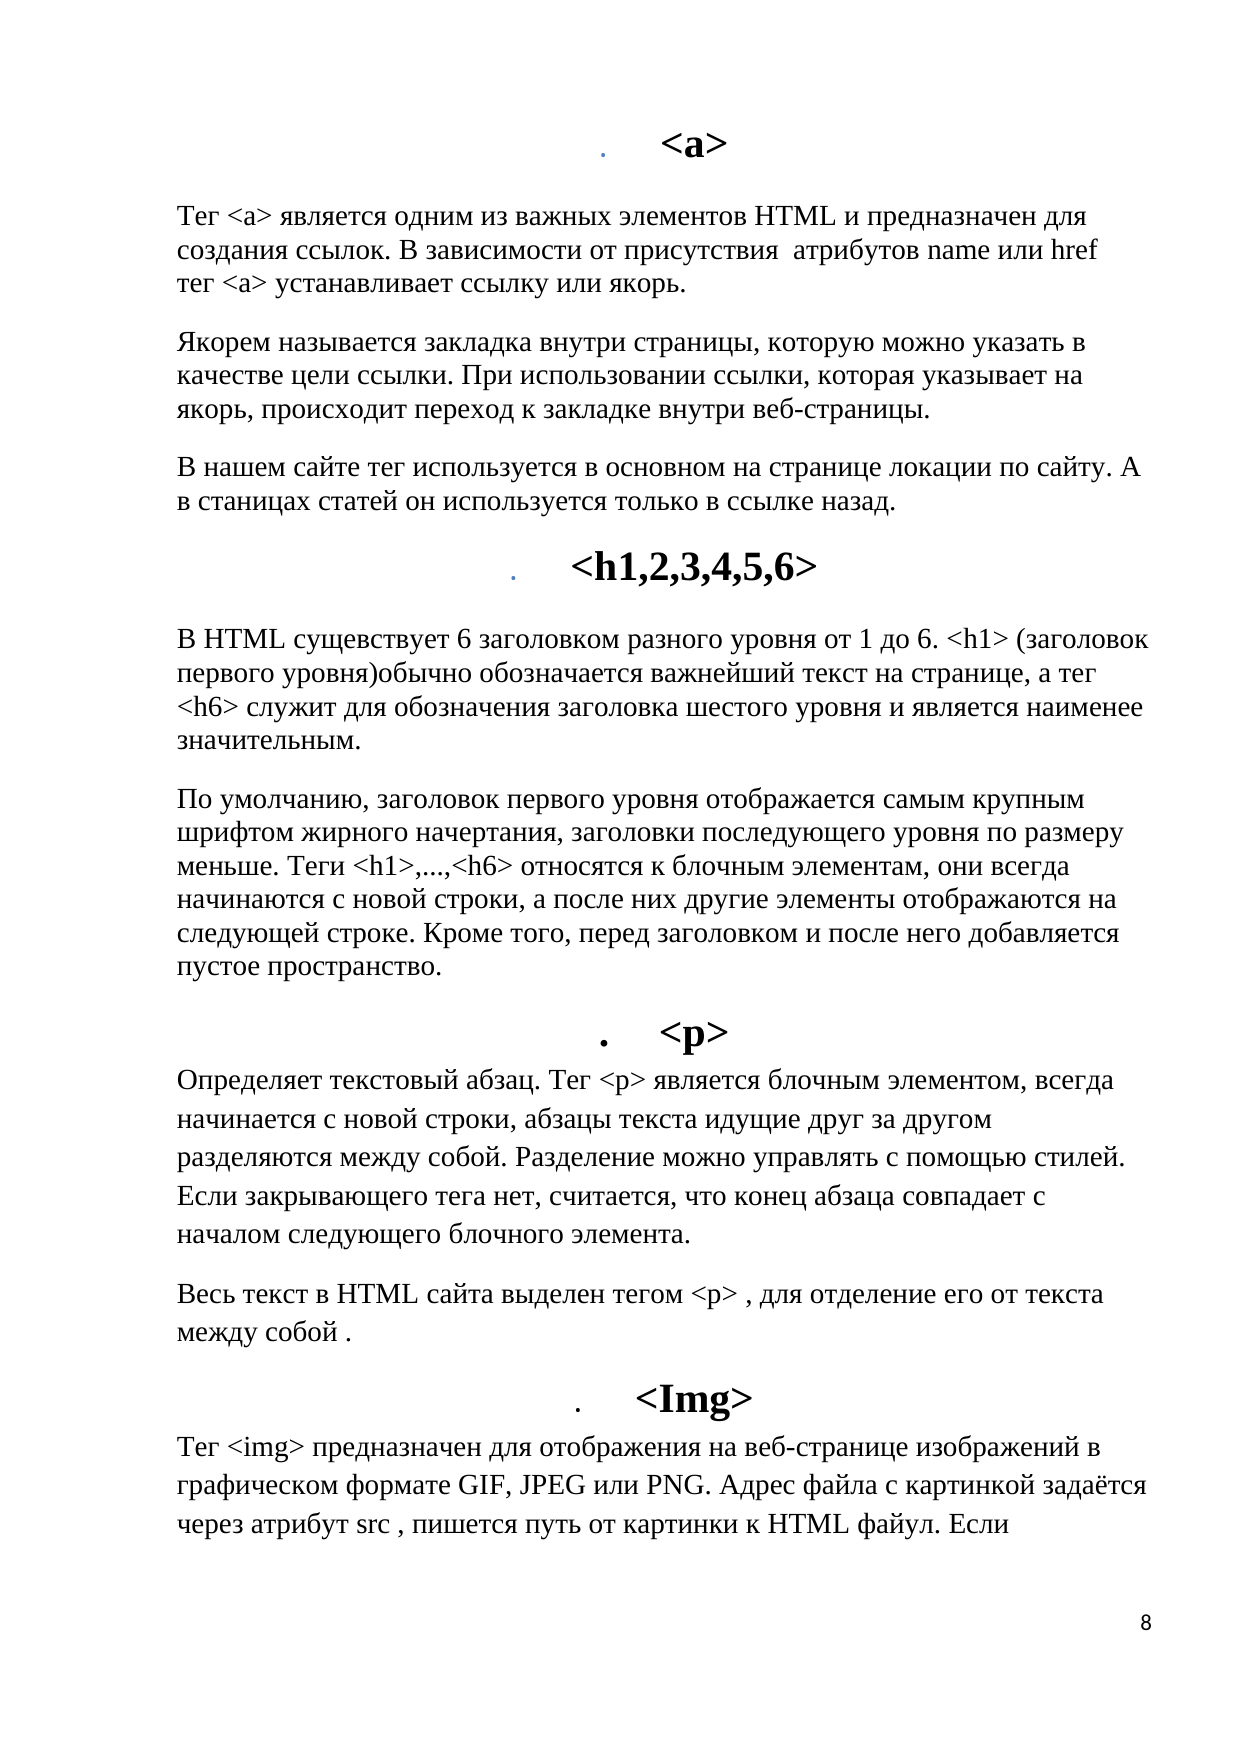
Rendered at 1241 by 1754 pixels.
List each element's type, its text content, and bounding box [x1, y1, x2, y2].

subtitle <h1,2,3,4,5,6> [177, 542, 1152, 589]
subtitle <Img> [177, 1374, 1152, 1422]
text В нашем сайте тег используется в основном на странице локации по сайту. А в станицах статей он используется только в ссылке назад. [177, 449, 1152, 517]
subtitle <p> [177, 1007, 1152, 1055]
subtitle <a> [177, 118, 1152, 166]
text Весь текст в HTML сайта выделен тегом <p> , для отделение его от текста между собой . [177, 1276, 1152, 1348]
text По умолчанию, заголовок первого уровня отображается самым крупным шрифтом жирного начертания, заголовки последующего уровня по размеру меньше. Теги <h1>,...,<h6> относятся к блочным элементам, они всегда начинаются с новой строки, а после них другие элементы отображаются на следующей строке. Кроме того, перед заголовком и после него добавляется пустое пространство. [177, 781, 1152, 982]
text Якорем называется закладка внутри страницы, которую можно указать в качестве цели ссылки. При использовании ссылки, которая указывает на якорь, происходит переход к закладке внутри веб-страницы. [177, 324, 1152, 424]
text Тег <img> предназначен для отображения на веб-странице изображений в графическом формате GIF, JPEG или PNG. Адрес файла с картинкой задаётся через атрибут src , пишется путь от картинки к HTML файул. Если [177, 1429, 1152, 1539]
text В HTML сущевствует 6 заголовком разного уровня от 1 до 6. <h1> (заголовок первого уровня)обычно обозначается важнейший текст на странице, а тег <h6> служит для обозначения заголовка шестого уровня и является наименее значительным. [177, 622, 1152, 756]
text Тег <a> является одним из важных элементов HTML и предназначен для создания ссылок. В зависимости от присутствия атрибутов name или href тег <a> устанавливает ссылку или якорь. [177, 198, 1152, 299]
text Определяет текстовый абзац. Тег <p> является блочным элементом, всегда начинается с новой строки, абзацы текста идущие друг за другом разделяются между собой. Разделение можно управлять с помощью стилей. Если закрывающего тега нет, считается, что конец абзаца совпадает с началом следующего блочного элемента. [177, 1062, 1152, 1250]
